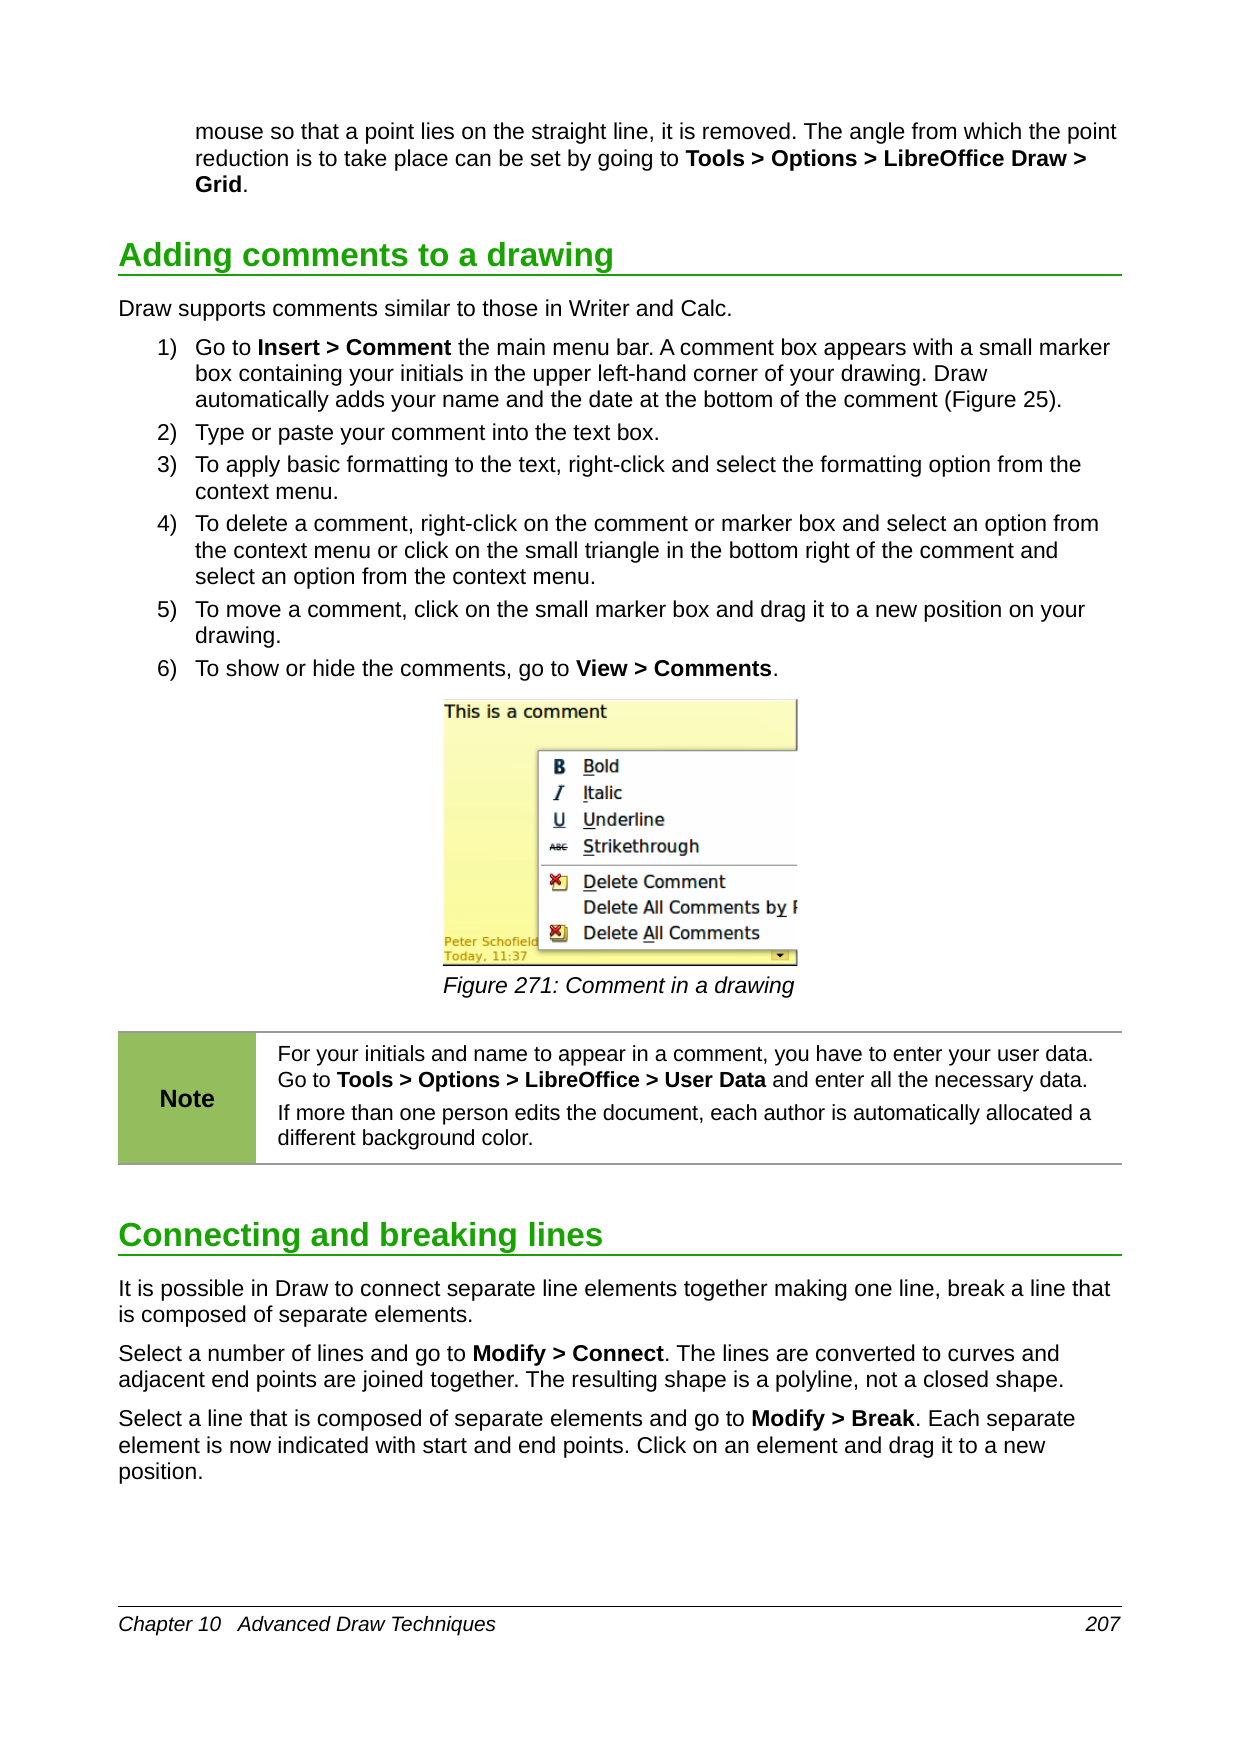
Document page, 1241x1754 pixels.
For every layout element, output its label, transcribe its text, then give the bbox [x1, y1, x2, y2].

table_header For your initials and name to appear in a comment, you have to enter your user data. Go to Tools > Options > LibreOffice > User Data and enter all the necessary data. If more than one person edits the document, each author is automatically allocated a different background color. [256, 1033, 1122, 1163]
list Type or paste your comment into the text box. [177, 419, 1122, 445]
list To delete a comment, right-click on the comment or marker box and select an option from the context menu or click on the small triangle in the bottom right of the comment and select an option from the context menu. [177, 510, 1122, 589]
text It is possible in Draw to connect separate line elements together making one line, break a line that is composed of separate elements. [118, 1275, 1122, 1328]
list To move a comment, click on the small marker box and drag it to a new position on your drawing. [177, 596, 1122, 648]
subtitle Connecting and breaking lines [118, 1216, 1122, 1254]
picture [442, 699, 798, 966]
list To apply basic formatting to the text, right-click and select the formatting option from the context menu. [177, 451, 1122, 504]
text Select a line that is composed of separate elements and go to Modify > Break. Each separate element is now indicated with start and end points. Click on an element and drag it to a new position. [118, 1405, 1122, 1484]
subtitle Adding comments to a drawing [118, 235, 1122, 274]
list Go to Insert > Comment the main menu bar. A comment box appears with a small marker box containing your initials in the upper left-hand corner of your drawing. Draw automatically adds your name and the date at the bottom of the comment (Figure 25). [177, 333, 1122, 413]
text Draw supports comments similar to those in Writer and Calc. [118, 295, 1122, 321]
text Figure 271: Comment in a drawing [443, 972, 797, 998]
list To show or hide the comments, go to View > Comments. [177, 655, 1122, 681]
table_header Note [118, 1033, 256, 1163]
list mouse so that a point lies on the straight line, it is removed. The angle from which the point reduction is to take place can be set by going to Tools > Options > LibreOffice Draw > Grid. [156, 118, 1122, 197]
text Select a number of lines and go to Modify > Connect. The lines are converted to curves and adjacent end points are joined together. The resulting shape is a polyline, not a closed shape. [118, 1340, 1122, 1393]
